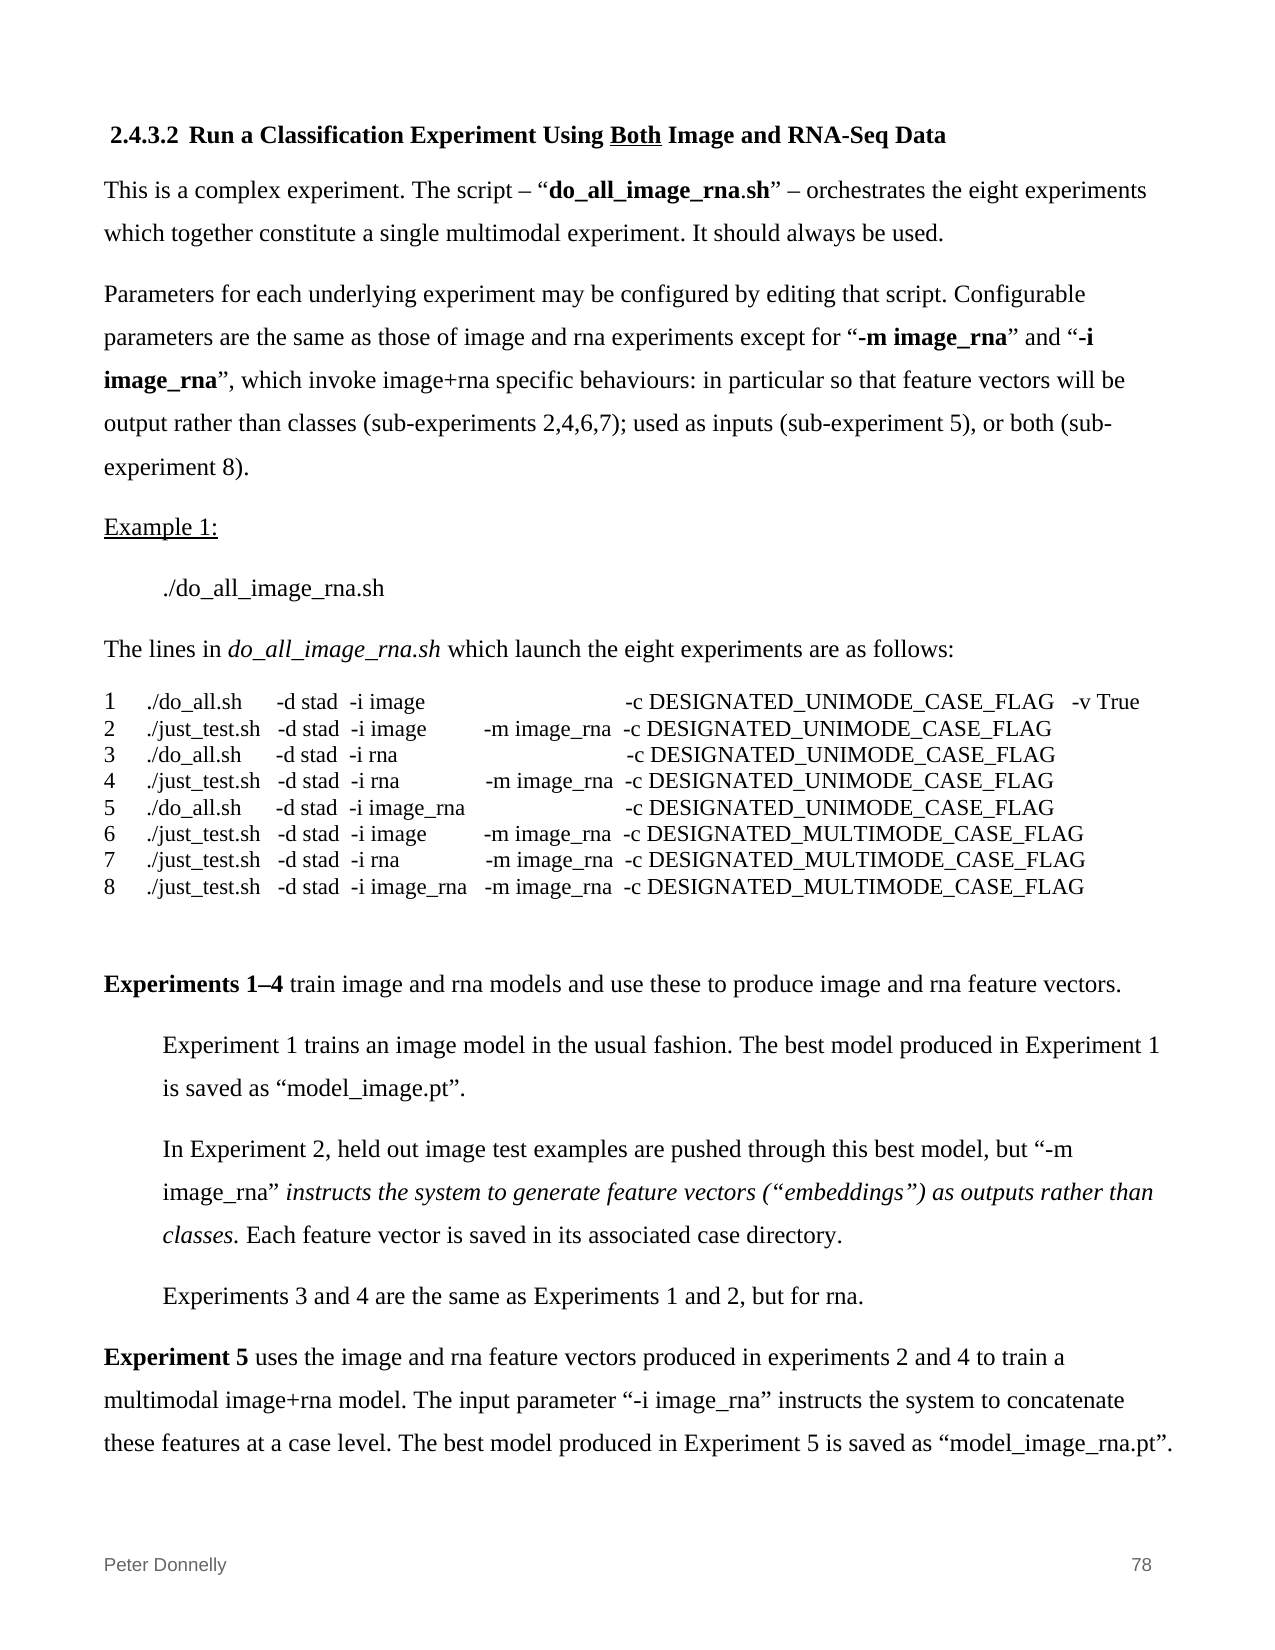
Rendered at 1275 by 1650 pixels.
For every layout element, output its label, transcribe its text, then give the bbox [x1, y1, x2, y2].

text Experiments 3 and 4 are the same as Experiments 1 and 2, but for rna. [162, 1281, 1181, 1309]
text 3 ./do_all.sh -d stad -i rna -c DESIGNATED_UNIMODE_CASE_FLAG [103, 741, 1181, 767]
text Example 1: [103, 512, 1181, 541]
text Parameters for each underlying experiment may be configured by editing that script. Configurable parameters are the same as those of image and rna experiments except for “-m image_rna” and “-i image_rna”, which invoke image+rna specific behaviours: in particular so that feature vectors will be output rather than classes (sub-experiments 2,4,6,7); used as inputs (sub-experiment 5), or both (sub-experiment 8). [103, 279, 1181, 480]
text 7 ./just_test.sh -d stad -i rna -m image_rna -c DESIGNATED_MULTIMODE_CASE_FLAG [103, 847, 1181, 873]
text The lines in do_all_image_rna.sh which launch the eight experiments are as follows: [103, 634, 1181, 663]
text Experiment 1 trains an image model in the usual fashion. The best model produced in Experiment 1 is saved as “model_image.pt”. [162, 1030, 1181, 1102]
text In Experiment 2, held out image test examples are pushed through this best model, but “-m image_rna” instructs the system to generate feature vectors (“embeddings”) as outputs rather than classes. Each feature vector is saved in its associated case directory. [162, 1134, 1181, 1249]
text 1 ./do_all.sh -d stad -i image -c DESIGNATED_UNIMODE_CASE_FLAG -v True [103, 686, 1181, 715]
text This is a complex experiment. The script – “do_all_image_rna.sh” – orchestrates the eight experiments which together constitute a single multimodal experiment. It should always be used. [103, 175, 1181, 247]
text 5 ./do_all.sh -d stad -i image_rna -c DESIGNATED_UNIMODE_CASE_FLAG [103, 794, 1181, 820]
text 8 ./just_test.sh -d stad -i image_rna -m image_rna -c DESIGNATED_MULTIMODE_CASE_FLAG [103, 873, 1181, 899]
subtitle Run a Classification Experiment Using Both Image and RNA-Seq Data [103, 120, 1181, 148]
text 4 ./just_test.sh -d stad -i rna -m image_rna -c DESIGNATED_UNIMODE_CASE_FLAG [103, 767, 1181, 794]
text 2 ./just_test.sh -d stad -i image -m image_rna -c DESIGNATED_UNIMODE_CASE_FLAG [103, 715, 1181, 741]
text 6 ./just_test.sh -d stad -i image -m image_rna -c DESIGNATED_MULTIMODE_CASE_FLAG [103, 820, 1181, 847]
text Experiment 5 uses the image and rna feature vectors produced in experiments 2 and 4 to train a multimodal image+rna model. The input parameter “-i image_rna” instructs the system to concatenate these features at a case level. The best model produced in Experiment 5 is saved as “model_image_rna.pt”. [103, 1342, 1181, 1457]
text Experiments 1–4 train image and rna models and use these to produce image and rna feature vectors. [103, 969, 1181, 998]
text ./do_all_image_rna.sh [162, 573, 1181, 602]
